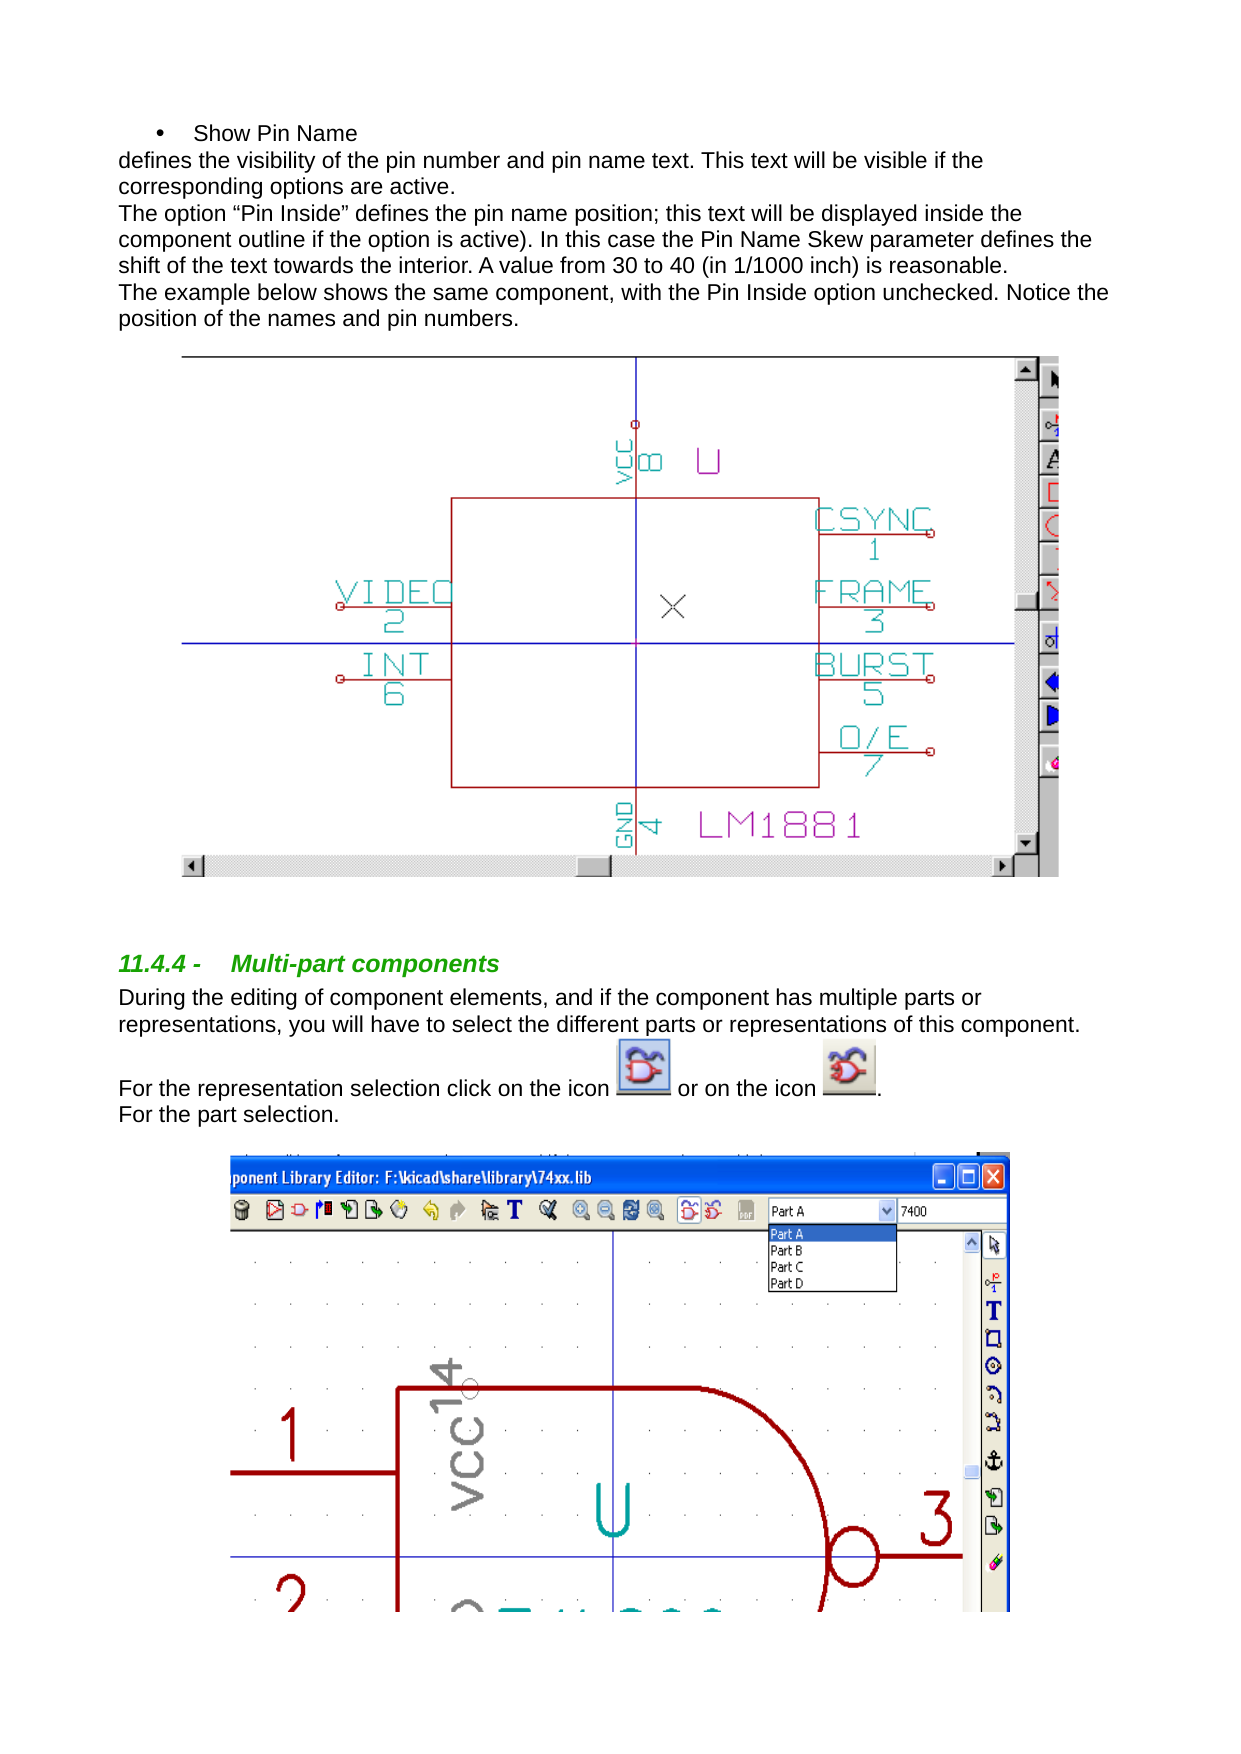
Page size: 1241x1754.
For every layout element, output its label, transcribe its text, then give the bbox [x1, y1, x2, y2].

picture [616, 1036, 672, 1097]
text During the editing of component elements, and if the component has multiple parts or representations, you will have to select the different parts or representations of this component. [118, 984, 1122, 1037]
picture [230, 1152, 1010, 1612]
text For the representation selection click on the icon or on the icon . [118, 1037, 1122, 1101]
text The example below shows the same component, with the Pin Inside option unchecked. Notice the position of the names and pin numbers. [118, 279, 1122, 331]
picture [822, 1036, 876, 1097]
text The option “Pin Inside” defines the pin name position; this text will be displayed inside the component outline if the option is active). In this case the Pin Name Skew parameter defines the shift of the text towards the interior. A value from 30 to 40 (in 1/1000 inch) is reasonable. [118, 199, 1122, 279]
list Show Pin Name [156, 118, 1122, 147]
text For the part selection. [118, 1101, 1122, 1128]
text defines the visibility of the pin number and pin name text. This text will be visible if the corresponding options are active. [118, 147, 1122, 199]
subtitle Multi-part components [118, 949, 1122, 978]
